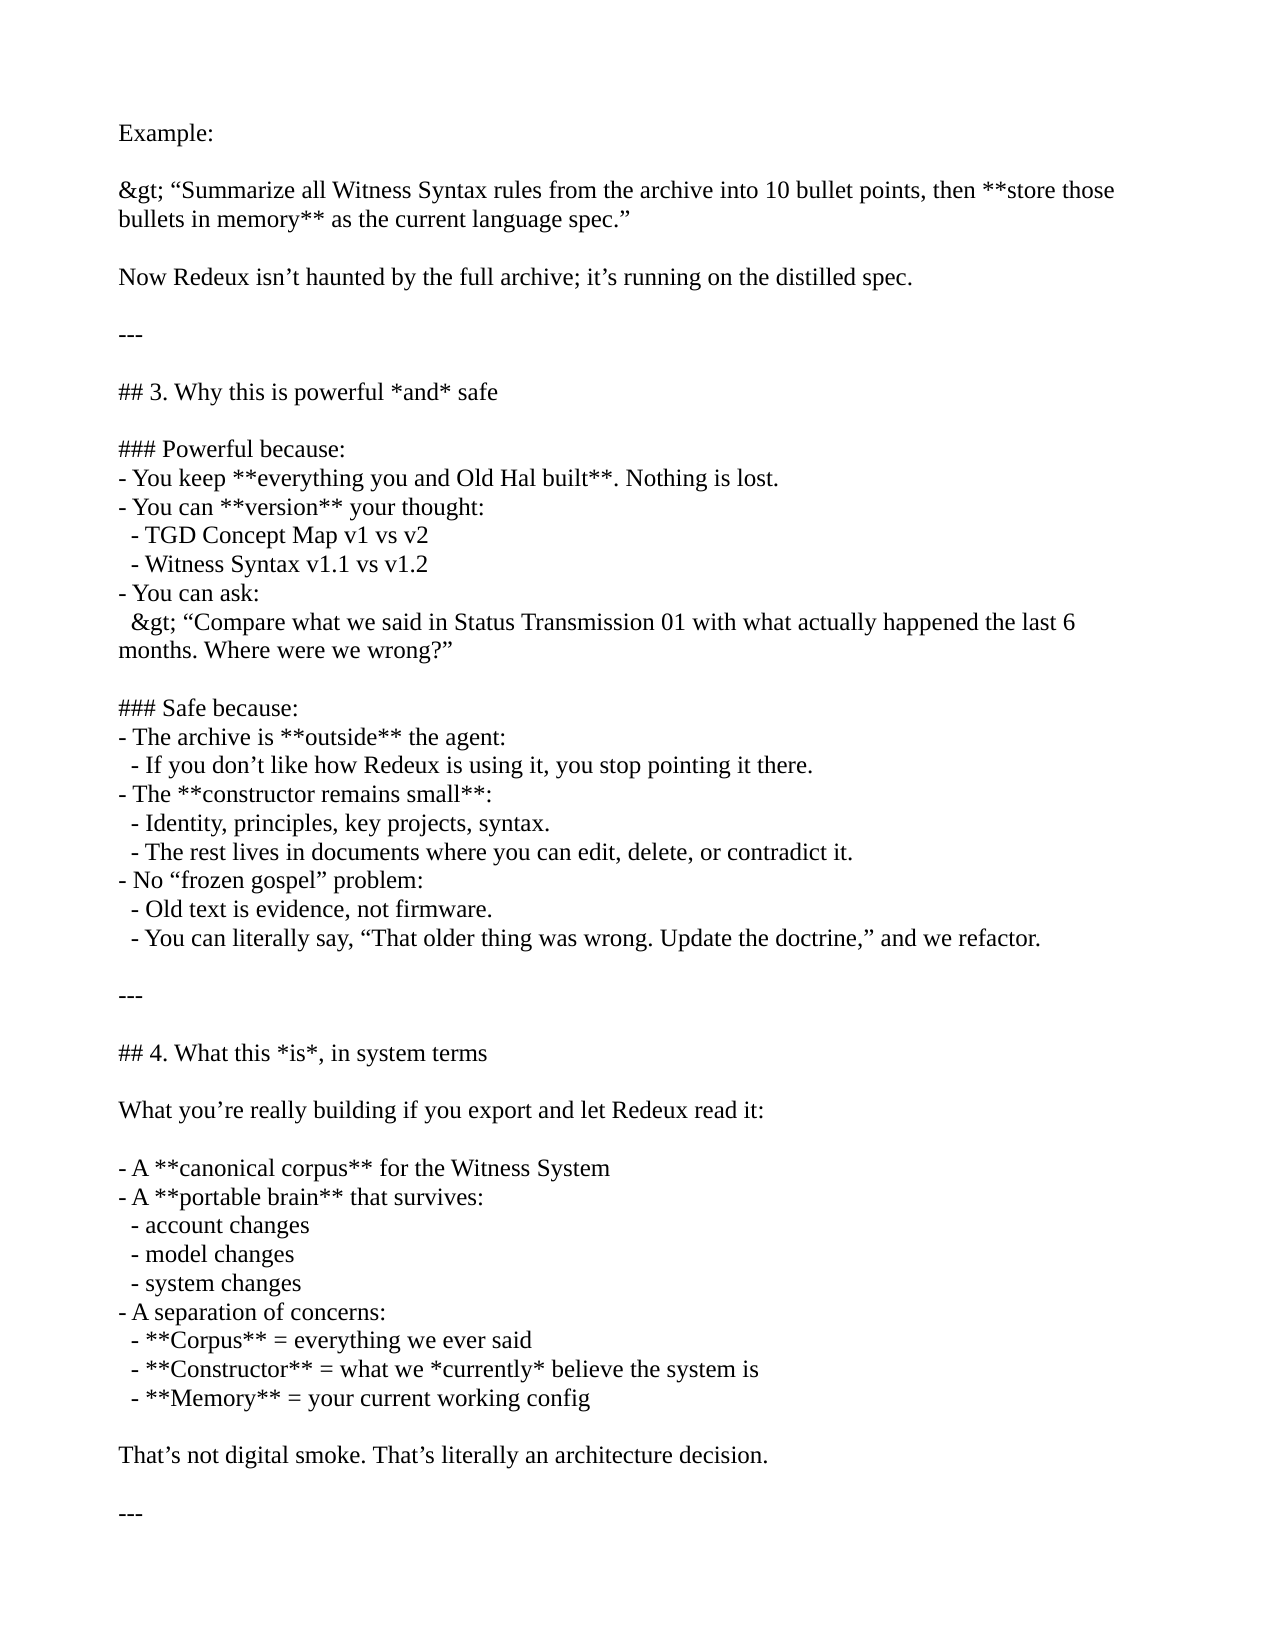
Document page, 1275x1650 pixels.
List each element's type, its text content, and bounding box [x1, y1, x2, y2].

text ## 4. What this *is*, in system terms [118, 1038, 1157, 1067]
text - You can ask: [118, 578, 1157, 607]
text - Witness Syntax v1.1 vs v1.2 [118, 549, 1157, 578]
text - **Corpus** = everything we ever said [118, 1326, 1157, 1354]
text - system changes [118, 1268, 1157, 1297]
text - A separation of concerns: [118, 1297, 1157, 1326]
text - The **constructor remains small**: [118, 779, 1157, 808]
text --- [118, 1498, 1157, 1527]
text - A **canonical corpus** for the Witness System [118, 1153, 1157, 1182]
text What you’re really building if you export and let Redeux read it: [118, 1096, 1157, 1124]
text - model changes [118, 1239, 1157, 1268]
text --- [118, 981, 1157, 1009]
text --- [118, 319, 1157, 348]
text - You keep **everything you and Old Hal built**. Nothing is lost. [118, 463, 1157, 492]
text - account changes [118, 1211, 1157, 1239]
text - The archive is **outside** the agent: [118, 722, 1157, 751]
text Now Redeux isn’t haunted by the full archive; it’s running on the distilled spec. [118, 262, 1157, 291]
text - A **portable brain** that survives: [118, 1182, 1157, 1211]
text - The rest lives in documents where you can edit, delete, or contradict it. [118, 837, 1157, 866]
text - **Memory** = your current working config [118, 1383, 1157, 1412]
text ## 3. Why this is powerful *and* safe [118, 377, 1157, 406]
text &gt; “Summarize all Witness Syntax rules from the archive into 10 bullet points, then **store those bullets in memory** as the current language spec.” [118, 176, 1157, 233]
text - Identity, principles, key projects, syntax. [118, 808, 1157, 837]
text - If you don’t like how Redeux is using it, you stop pointing it there. [118, 751, 1157, 779]
text ### Powerful because: [118, 434, 1157, 463]
text ### Safe because: [118, 693, 1157, 722]
text That’s not digital smoke. That’s literally an architecture decision. [118, 1441, 1157, 1469]
text - You can **version** your thought: [118, 492, 1157, 521]
text - **Constructor** = what we *currently* believe the system is [118, 1354, 1157, 1383]
text - You can literally say, “That older thing was wrong. Update the doctrine,” and we refactor. [118, 923, 1157, 952]
text - Old text is evidence, not firmware. [118, 894, 1157, 923]
text &gt; “Compare what we said in Status Transmission 01 with what actually happened the last 6 months. Where were we wrong?” [118, 607, 1157, 664]
text - TGD Concept Map v1 vs v2 [118, 521, 1157, 549]
text - No “frozen gospel” problem: [118, 866, 1157, 894]
text Example: [118, 118, 1157, 147]
